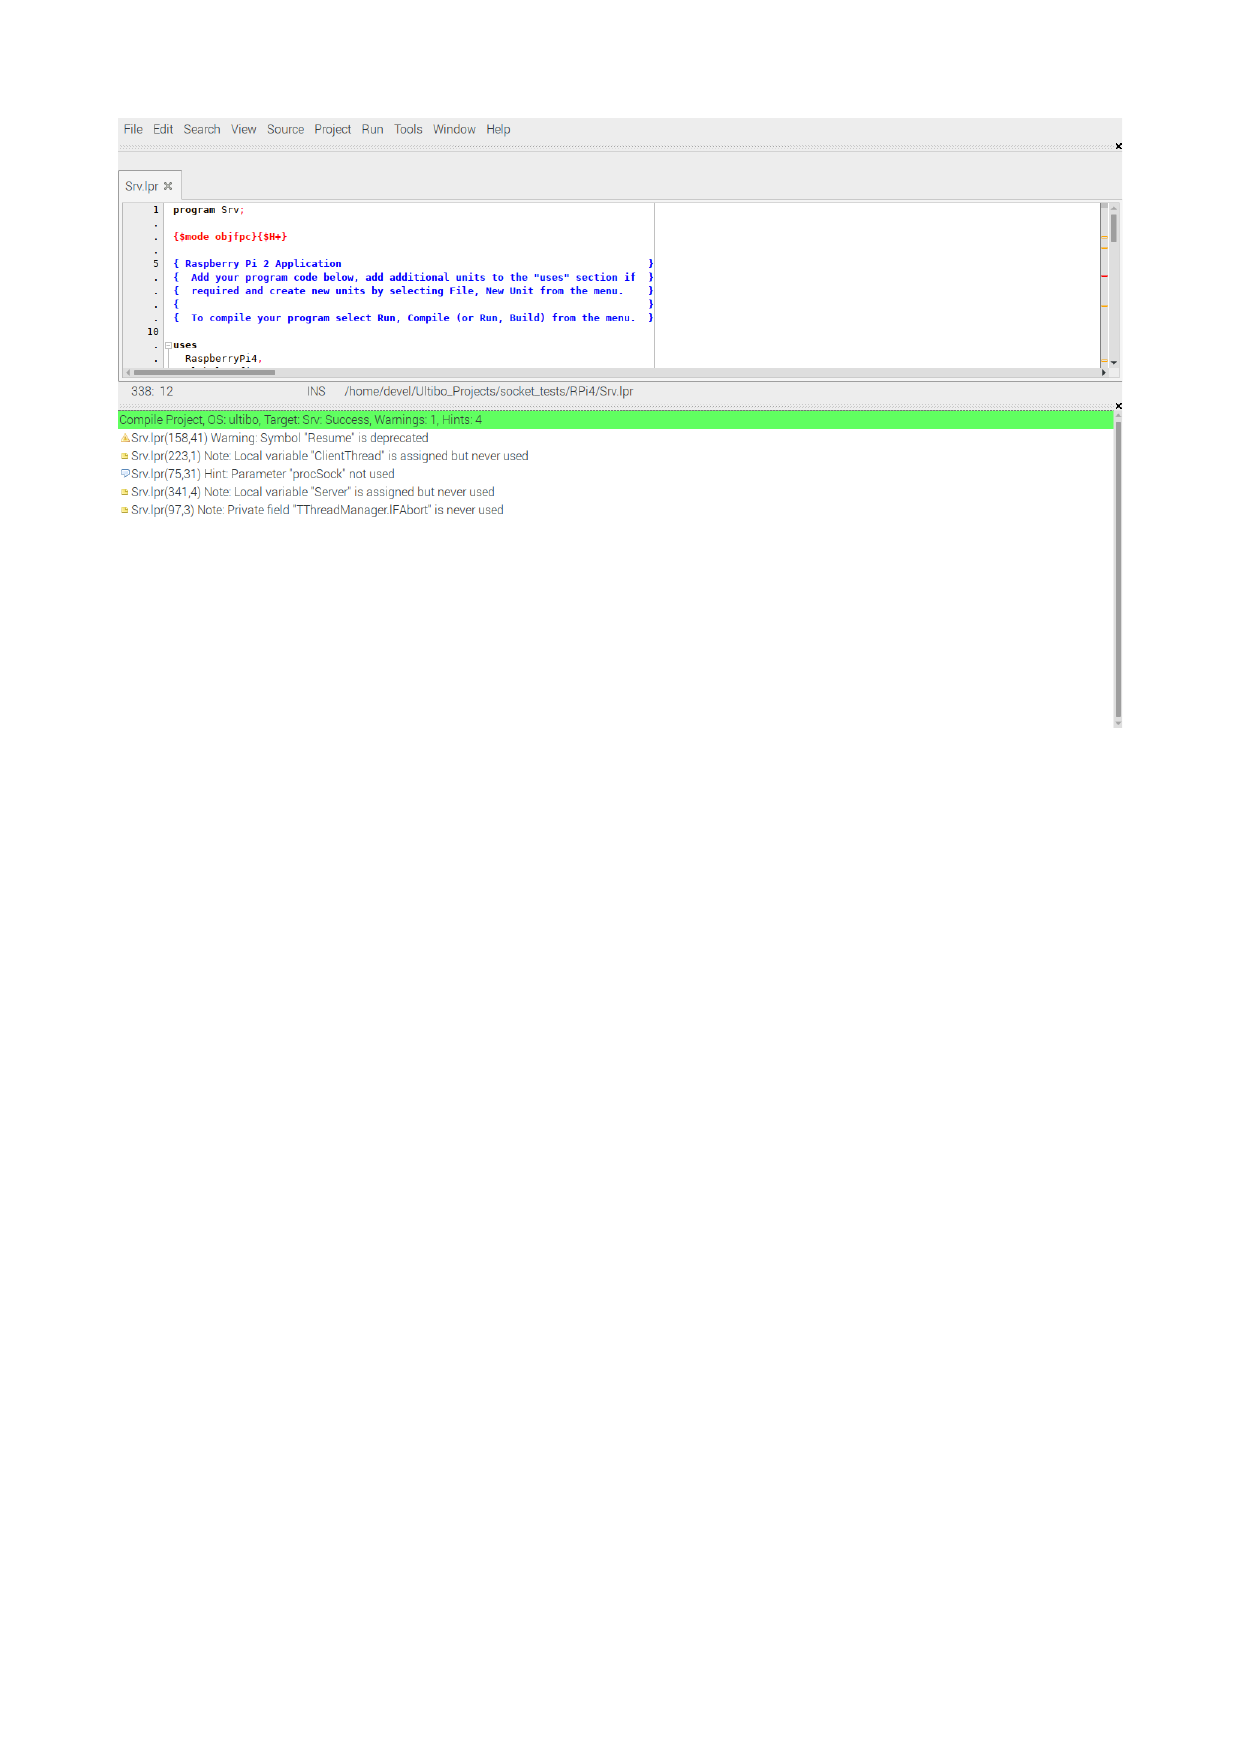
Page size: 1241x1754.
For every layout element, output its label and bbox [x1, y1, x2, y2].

picture [118, 118, 1123, 728]
